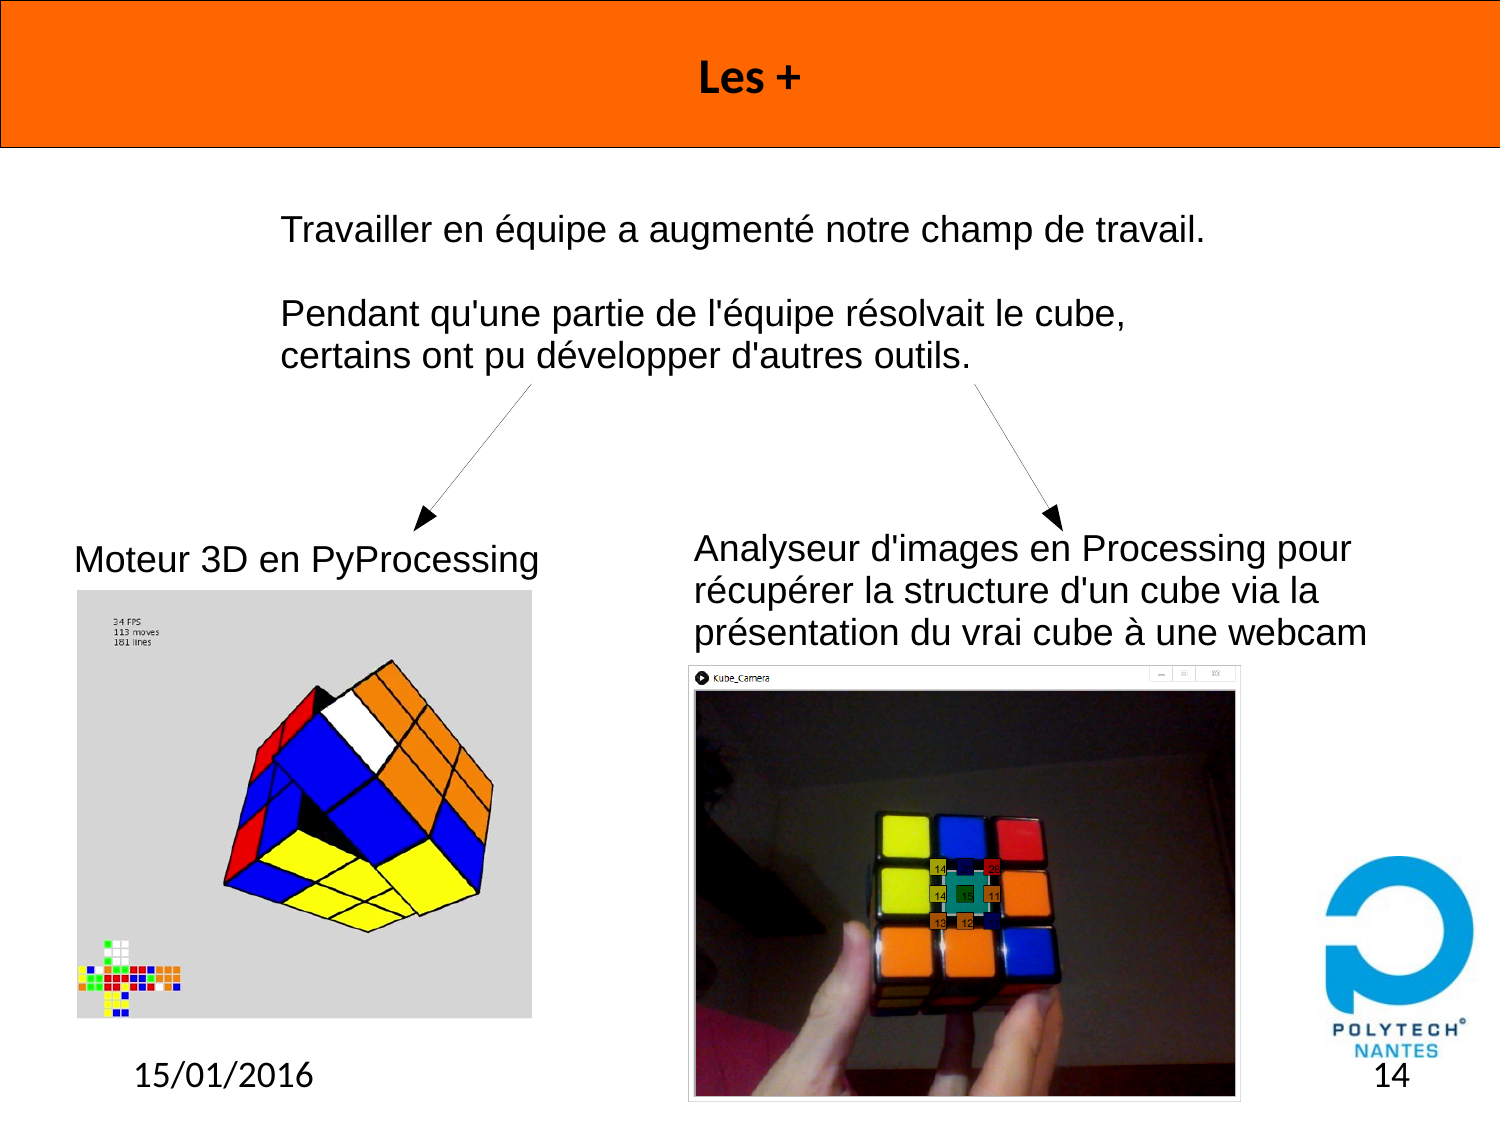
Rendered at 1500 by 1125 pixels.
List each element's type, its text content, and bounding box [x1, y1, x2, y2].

title Les + [0, 0, 1500, 148]
picture [1299, 856, 1500, 1058]
text_box Moteur 3D en PyProcessing [59, 531, 562, 591]
text_box Analyseur d'images en Processing pour récupérer la structure d'un cube via la présentation du vrai cube à une webcam [679, 519, 1447, 661]
text_box Travailler en équipe a augmenté notre champ de travail. Pendant qu'une partie de l'équipe résolvait le cube, certains ont pu développer d'autres outils. [265, 200, 1241, 384]
picture [688, 665, 1241, 1102]
picture [77, 590, 532, 1019]
